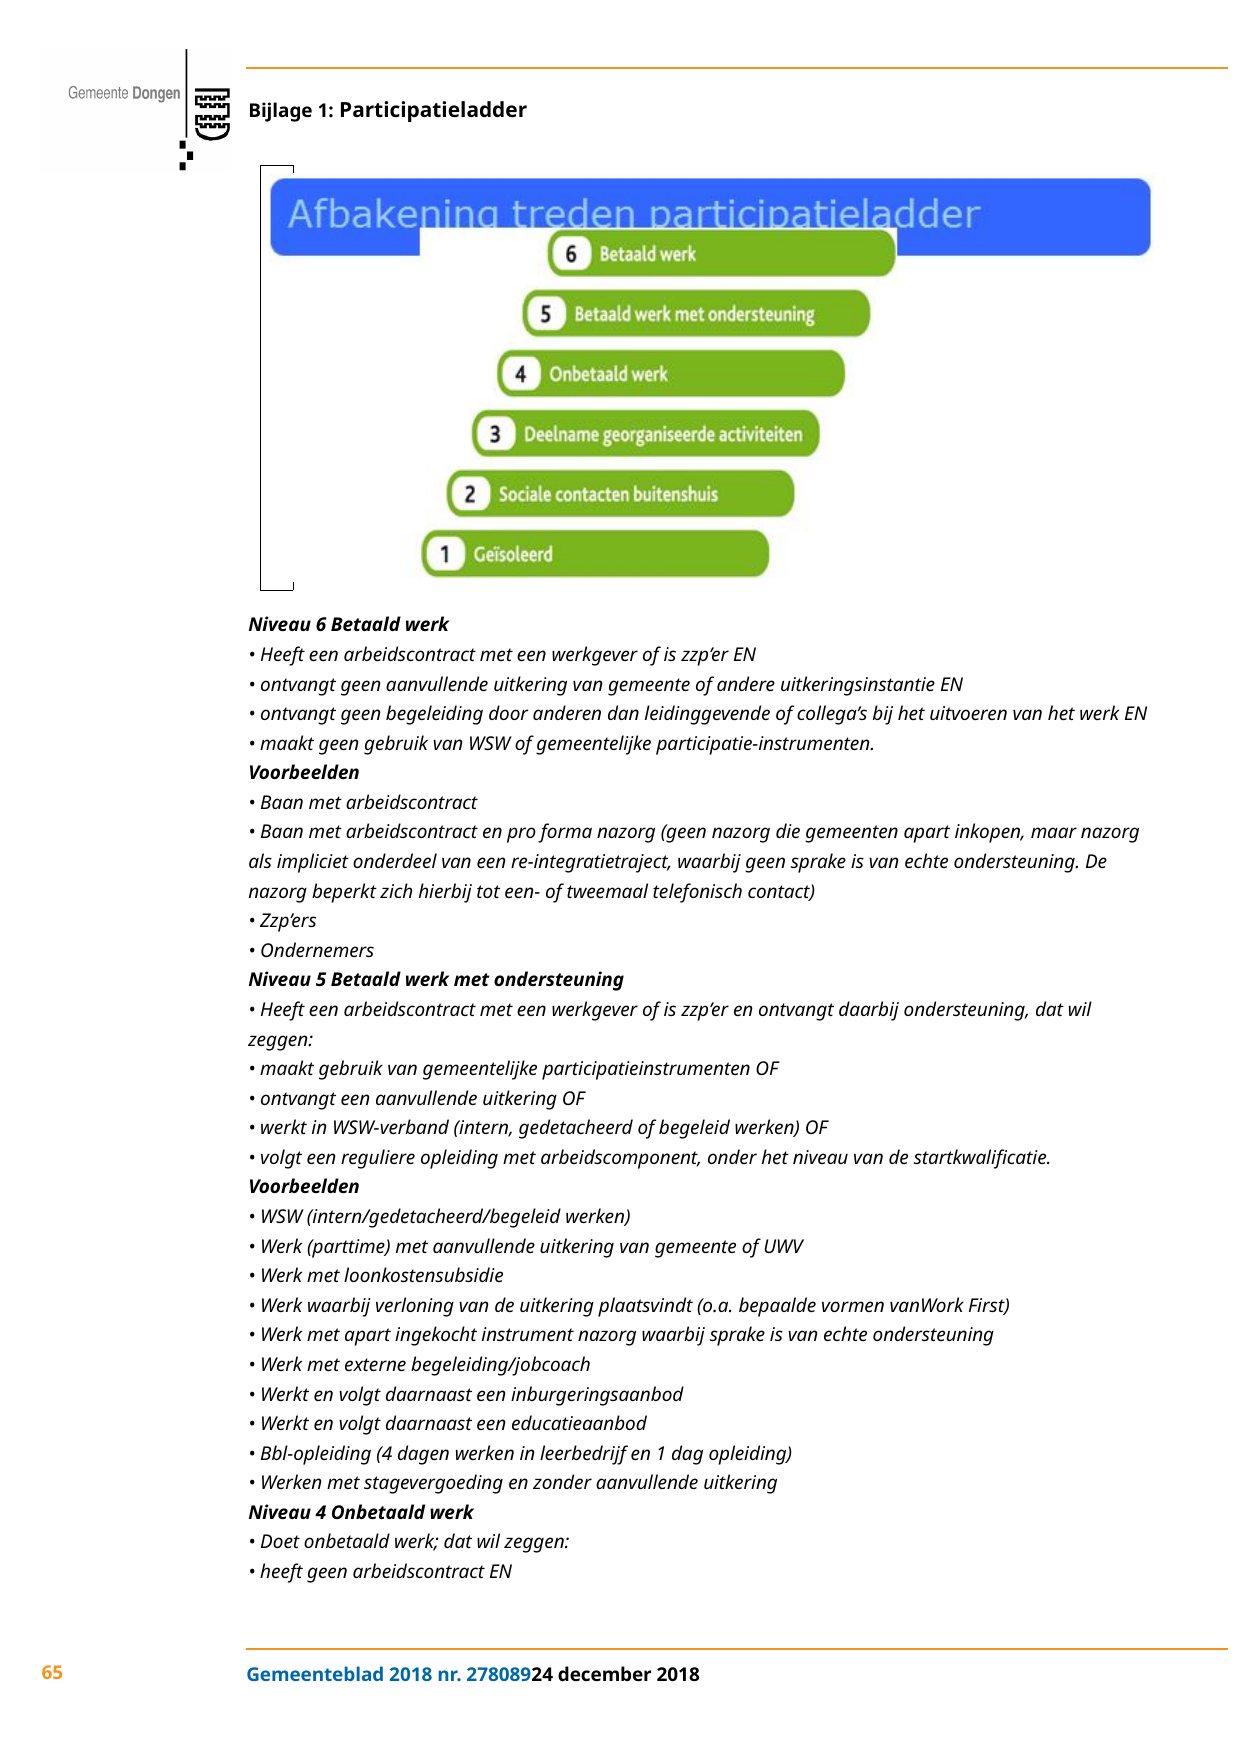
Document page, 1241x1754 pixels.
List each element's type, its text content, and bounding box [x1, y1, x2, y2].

text Niveau 6 Betaald werk [248, 612, 1152, 637]
text • Werk (parttime) met aanvullende uitkering van gemeente of UWV [248, 1233, 1152, 1258]
text • Ondernemers [248, 937, 1152, 963]
picture [41, 47, 231, 172]
text • maakt gebruik van gemeentelijke participatieinstrumenten OF [248, 1055, 1152, 1081]
text • ontvangt geen begeleiding door anderen dan leidinggevende of collega’s bij het uitvoeren van het werk EN [248, 700, 1152, 726]
text Voorbeelden [248, 759, 1152, 785]
text • Doet onbetaald werk; dat wil zeggen: [248, 1529, 1152, 1554]
text • Werk waarbij verloning van de uitkering plaatsvindt (o.a. bepaalde vormen vanWork First) [248, 1292, 1152, 1318]
text • heeft geen arbeidscontract EN [248, 1558, 1152, 1584]
text • Zzp’ers [248, 907, 1152, 933]
text • maakt geen gebruik van WSW of gemeentelijke participatie-instrumenten. [248, 730, 1152, 756]
text • Heeft een arbeidscontract met een werkgever of is zzp’er en ontvangt daarbij ondersteuning, dat wil zeggen: [248, 996, 1152, 1051]
text • Werk met loonkostensubsidie [248, 1262, 1152, 1288]
text • Baan met arbeidscontract en pro forma nazorg (geen nazorg die gemeenten apart inkopen, maar nazorg als impliciet onderdeel van een re-integratietraject, waarbij geen sprake is van echte ondersteuning. De nazorg beperkt zich hierbij tot een- of tweemaal telefonisch contact) [248, 819, 1152, 903]
text • Bbl-opleiding (4 dagen werken in leerbedrijf en 1 dag opleiding) [248, 1440, 1152, 1466]
picture [268, 173, 1155, 582]
text Niveau 4 Onbetaald werk [248, 1499, 1152, 1525]
text Voorbeelden [248, 1174, 1152, 1199]
text • Baan met arbeidscontract [248, 789, 1152, 815]
text • ontvangt geen aanvullende uitkering van gemeente of andere uitkeringsinstantie EN [248, 671, 1152, 696]
text • Werken met stagevergoeding en zonder aanvullende uitkering [248, 1469, 1152, 1495]
text • Werkt en volgt daarnaast een inburgeringsaanbod [248, 1381, 1152, 1406]
text • werkt in WSW-verband (intern, gedetacheerd of begeleid werken) OF [248, 1114, 1152, 1140]
text • Werkt en volgt daarnaast een educatieaanbod [248, 1410, 1152, 1436]
text Niveau 5 Betaald werk met ondersteuning [248, 967, 1152, 992]
text Bijlage 1: Participatieladder [248, 95, 1152, 123]
text • WSW (intern/gedetacheerd/begeleid werken) [248, 1203, 1152, 1229]
text • Werk met apart ingekocht instrument nazorg waarbij sprake is van echte ondersteuning [248, 1322, 1152, 1347]
text • Werk met externe begeleiding/jobcoach [248, 1351, 1152, 1377]
text • ontvangt een aanvullende uitkering OF [248, 1085, 1152, 1111]
text • Heeft een arbeidscontract met een werkgever of is zzp’er EN [248, 641, 1152, 667]
text • volgt een reguliere opleiding met arbeidscomponent, onder het niveau van de startkwalificatie. [248, 1144, 1152, 1170]
